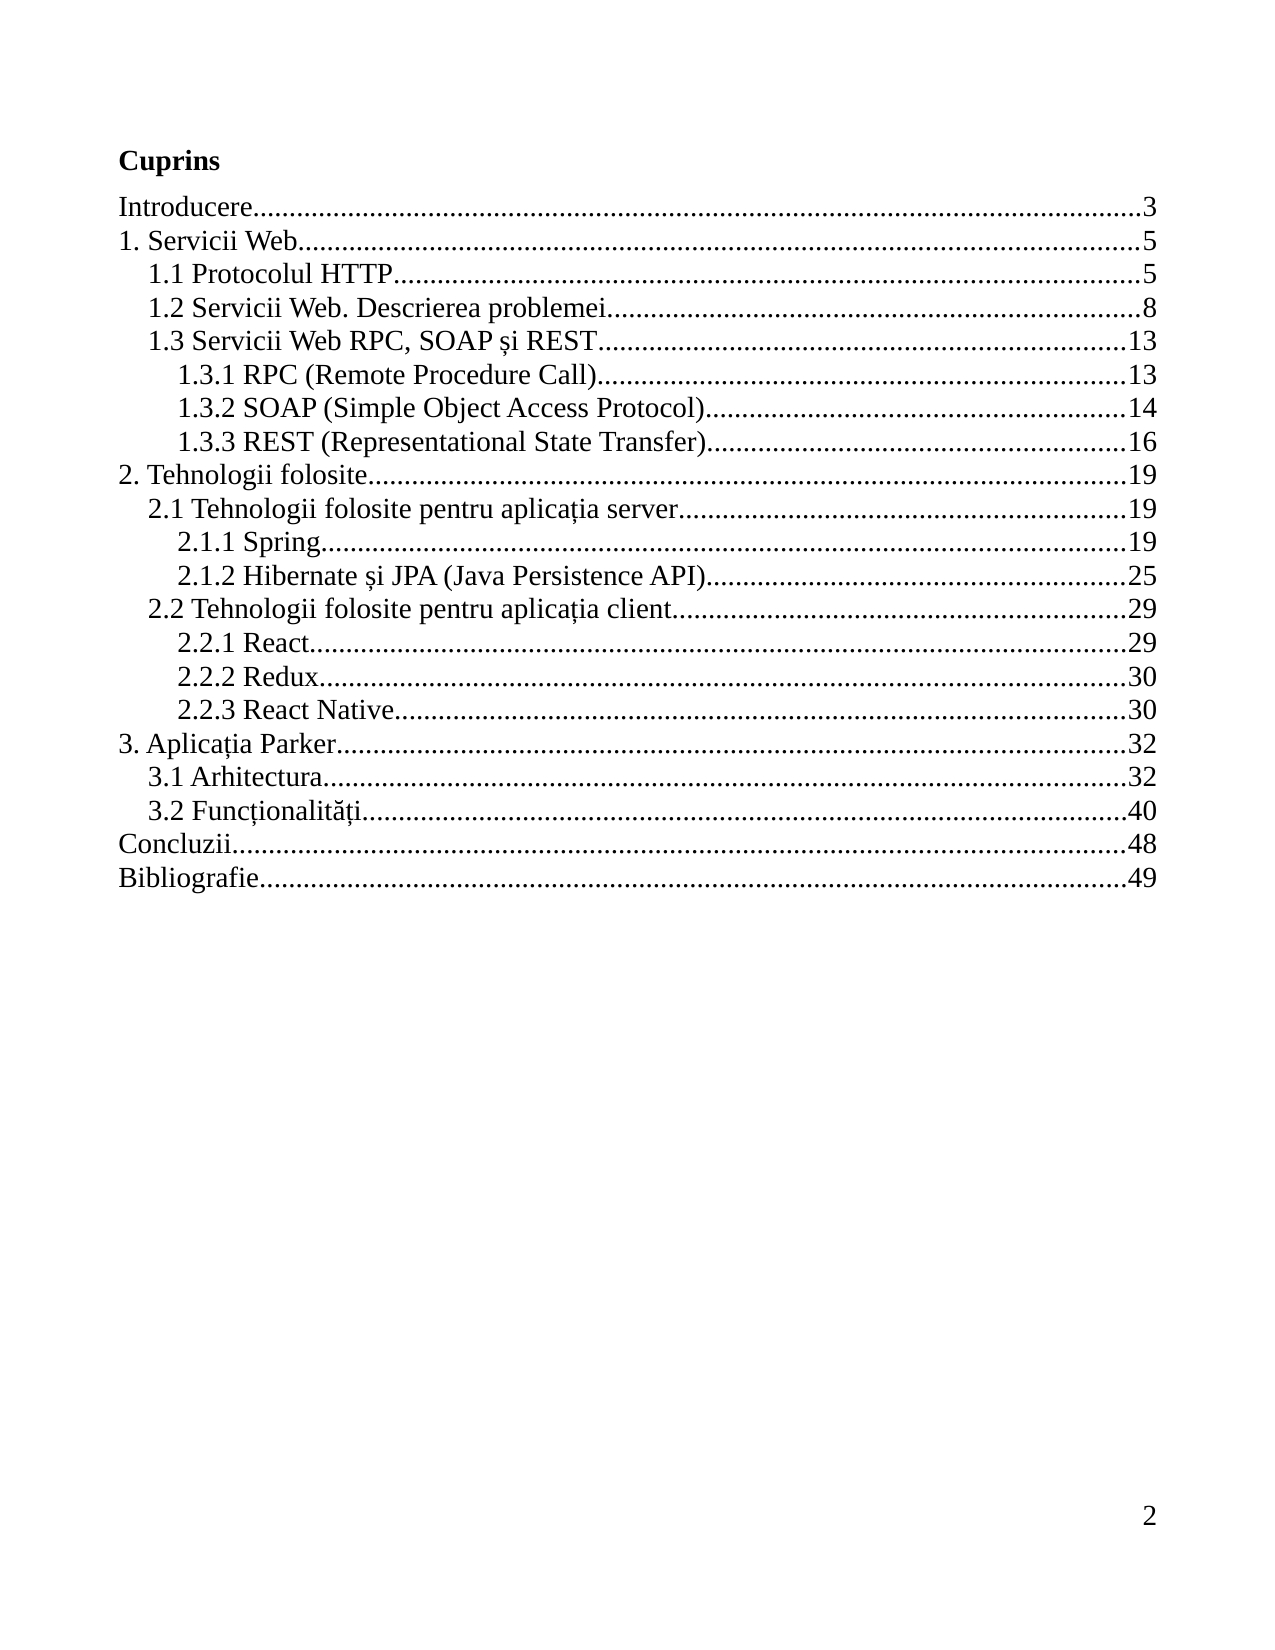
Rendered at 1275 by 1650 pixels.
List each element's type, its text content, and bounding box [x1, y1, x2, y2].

text Concluzii 48 [118, 826, 1157, 860]
text 2.1 Tehnologii folosite pentru aplicația server 19 [148, 491, 1157, 524]
text 1.2 Servicii Web. Descrierea problemei 8 [148, 290, 1157, 323]
text 1.3 Servicii Web RPC, SOAP și REST 13 [148, 323, 1157, 357]
text Introducere 3 [118, 189, 1157, 223]
text 1.1 Protocolul HTTP 5 [148, 256, 1157, 290]
text 1. Servicii Web 5 [118, 223, 1157, 256]
text 3. Aplicația Parker 32 [118, 726, 1157, 759]
text 2. Tehnologii folosite 19 [118, 457, 1157, 491]
text 1.3.3 REST (Representational State Transfer) 16 [177, 424, 1157, 457]
text 2.1.1 Spring 19 [177, 524, 1157, 558]
text 2.2.1 React 29 [177, 625, 1157, 659]
text 2.2.3 React Native 30 [177, 692, 1157, 726]
subtitle Cuprins [118, 143, 1157, 177]
text Bibliografie 49 [118, 860, 1157, 893]
text 1.3.1 RPC (Remote Procedure Call) 13 [177, 357, 1157, 390]
text 3.1 Arhitectura 32 [148, 759, 1157, 793]
text 1.3.2 SOAP (Simple Object Access Protocol) 14 [177, 390, 1157, 424]
text 2.2 Tehnologii folosite pentru aplicația client 29 [148, 592, 1157, 625]
text 2.2.2 Redux 30 [177, 659, 1157, 692]
text 3.2 Funcționalități 40 [148, 793, 1157, 826]
text 2.1.2 Hibernate și JPA (Java Persistence API) 25 [177, 558, 1157, 592]
